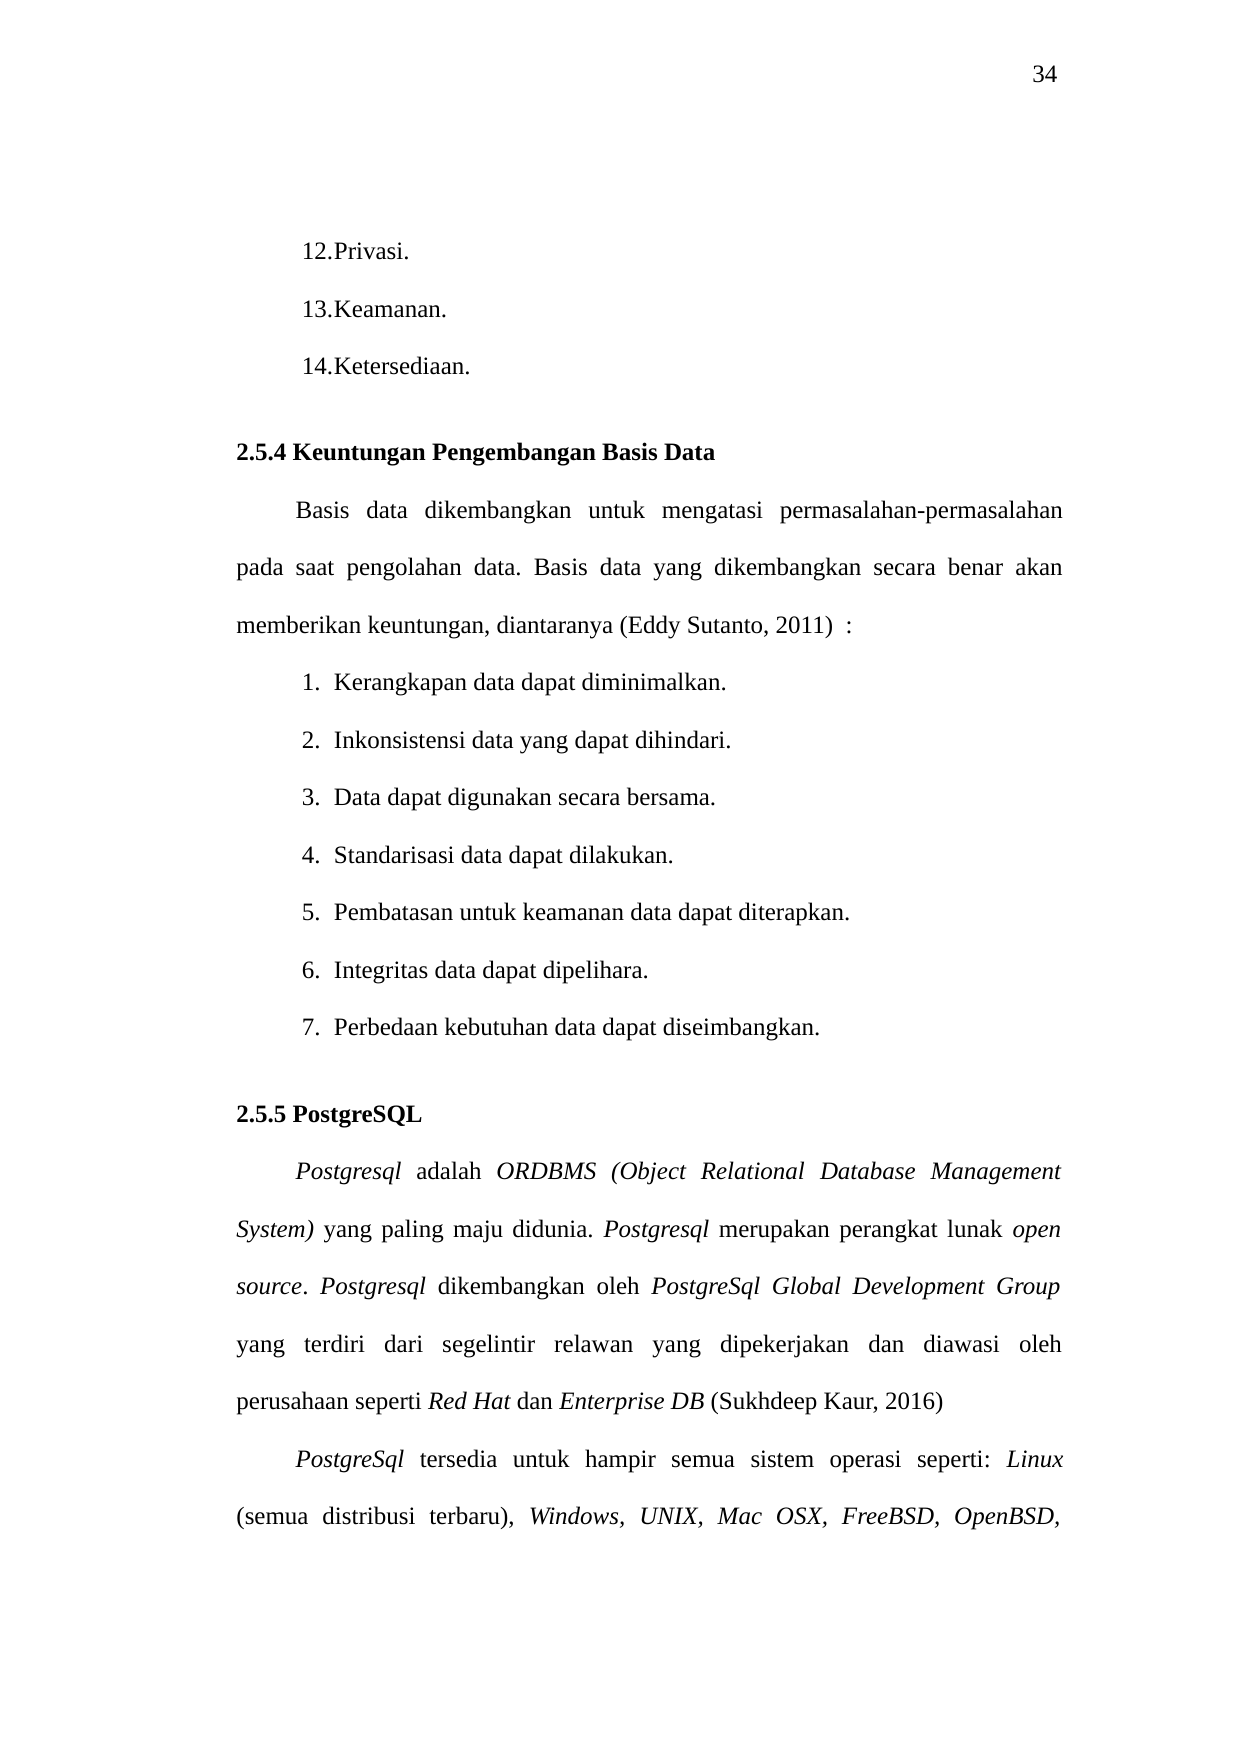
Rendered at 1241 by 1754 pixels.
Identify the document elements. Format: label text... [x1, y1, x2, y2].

list Data dapat digunakan secara bersama. [295, 782, 1063, 811]
list Privasi. [295, 236, 1063, 265]
list Integritas data dapat dipelihara. [295, 955, 1063, 984]
list Ketersediaan. [295, 351, 1063, 380]
list Kerangkapan data dapat diminimalkan. [295, 667, 1063, 696]
subtitle 2.5.5 PostgreSQL [236, 1099, 1063, 1127]
subtitle 2.5.4 Keuntungan Pengembangan Basis Data [236, 437, 1063, 466]
list Perbedaan kebutuhan data dapat diseimbangkan. [295, 1012, 1063, 1041]
list Keamanan. [295, 294, 1063, 322]
list Pembatasan untuk keamanan data dapat diterapkan. [295, 897, 1063, 926]
text Basis data dikembangkan untuk mengatasi permasalahan-permasalahan pada saat pengolahan data. Basis data yang dikembangkan secara benar akan memberikan keuntungan, diantaranya (Eddy Sutanto, 2011) : [236, 495, 1063, 639]
list Standarisasi data dapat dilakukan. [295, 840, 1063, 869]
text Postgresql adalah ORDBMS (Object Relational Database Management System) yang paling maju didunia. Postgresql merupakan perangkat lunak open source. Postgresql dikembangkan oleh PostgreSql Global Development Group yang terdiri dari segelintir relawan yang dipekerjakan dan diawasi oleh perusahaan seperti Red Hat dan Enterprise DB (Sukhdeep Kaur, 2016) [236, 1156, 1063, 1415]
text PostgreSql tersedia untuk hampir semua sistem operasi seperti: Linux (semua distribusi terbaru), Windows, UNIX, Mac OSX, FreeBSD, OpenBSD, [236, 1444, 1063, 1530]
list Inkonsistensi data yang dapat dihindari. [295, 725, 1063, 754]
